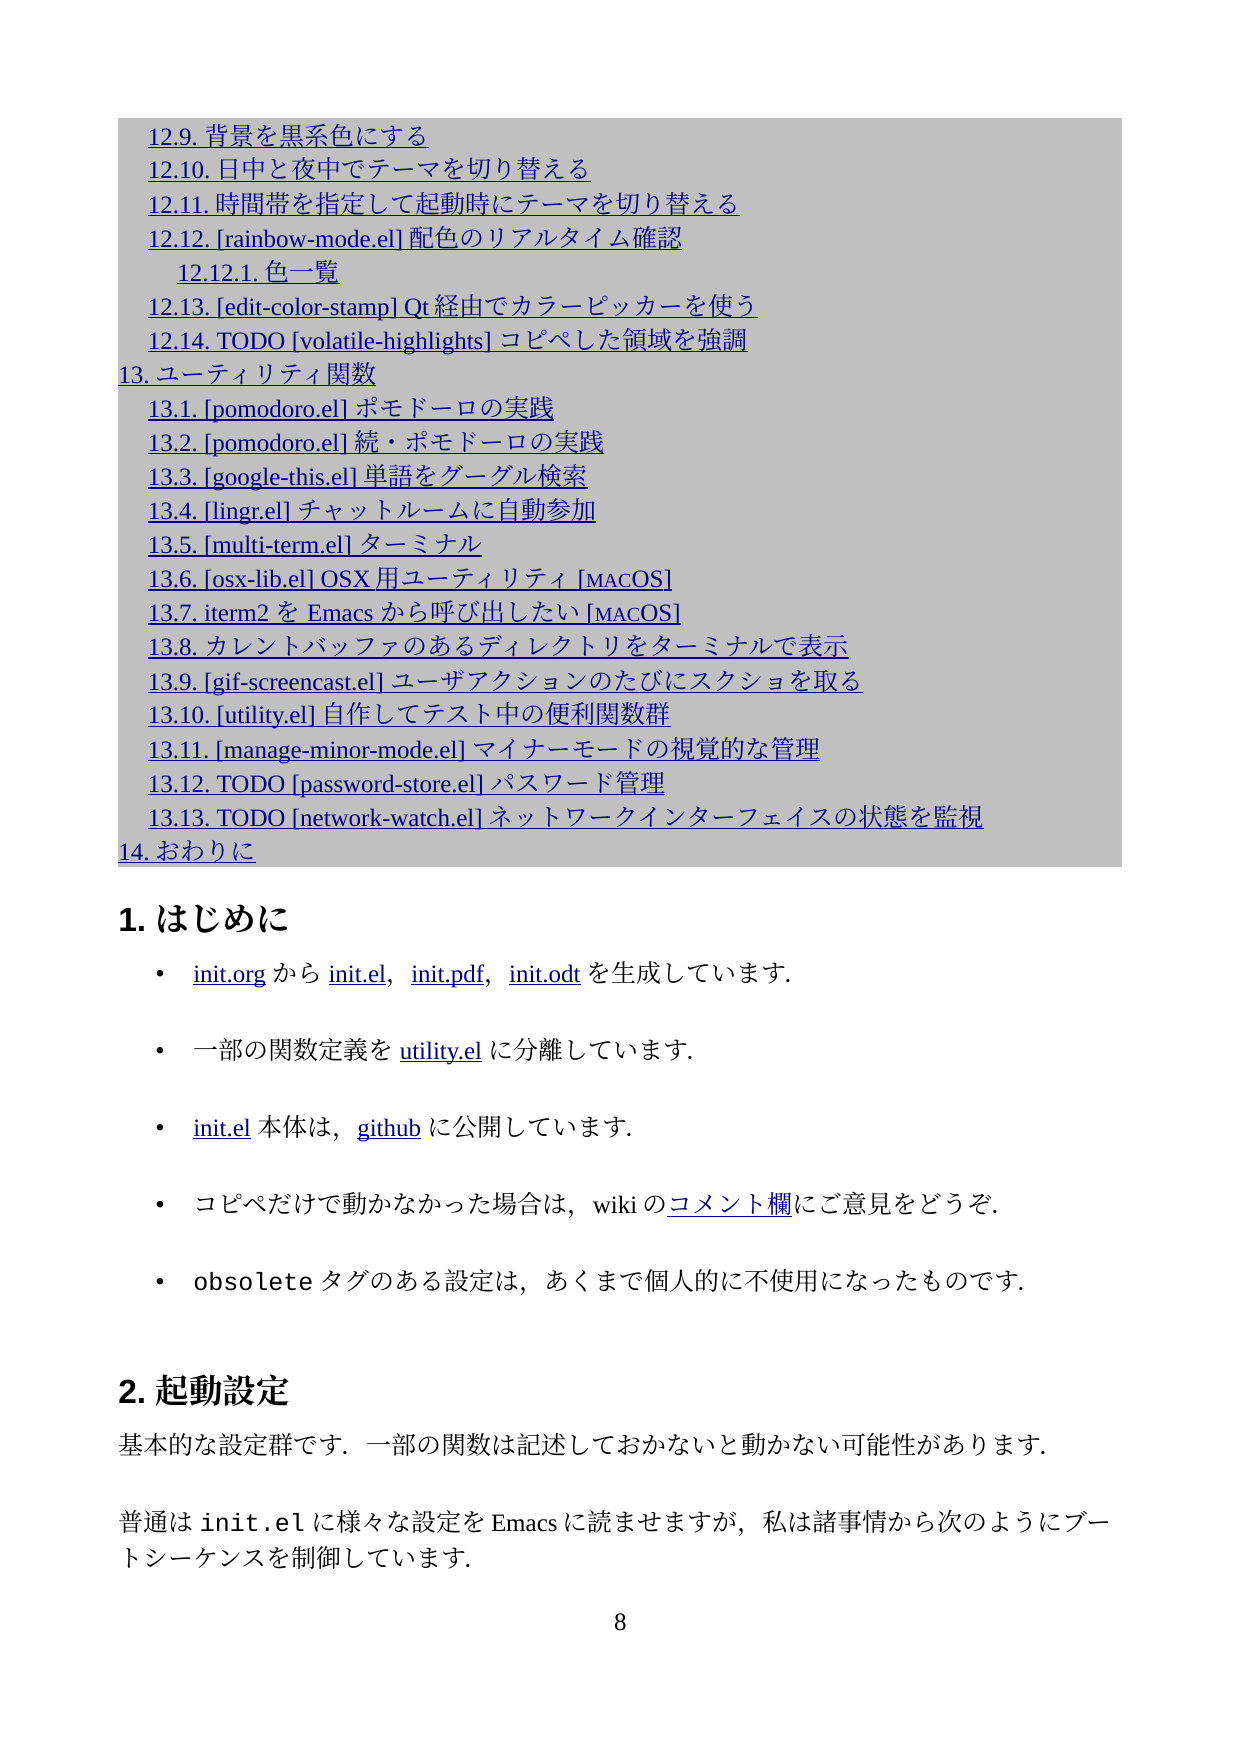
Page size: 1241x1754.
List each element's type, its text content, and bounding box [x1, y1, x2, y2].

list init.org から init.el，init.pdf，init.odt を生成しています． [156, 953, 1122, 1018]
list obsolete タグのある設定は，あくまで個人的に不使用になったものです． [156, 1262, 1122, 1327]
text 13.5. [multi-term.el] ターミナル [148, 527, 1122, 561]
text 13.4. [lingr.el] チャットルームに自動参加 [148, 493, 1122, 527]
text 13.10. [utility.el] 自作してテスト中の便利関数群 [148, 697, 1122, 731]
text 13. ユーティリティ関数 [118, 357, 1122, 391]
text 普通は init.el に様々な設定をEmacsに読ませますが，私は諸事情から次のようにブートシーケンスを制御しています． [118, 1502, 1122, 1575]
text 12.14. TODO [volatile-highlights] コピペした領域を強調 [148, 322, 1122, 357]
list コピペだけで動かなかった場合は，wikiのコメント欄にご意見をどうぞ． [156, 1185, 1122, 1249]
text 13.9. [gif-screencast.el] ユーザアクションのたびにスクショを取る [148, 663, 1122, 697]
text 13.3. [google-this.el] 単語をグーグル検索 [148, 459, 1122, 493]
text 13.12. TODO [password-store.el] パスワード管理 [148, 765, 1122, 799]
text 13.6. [osx-lib.el] OSX用ユーティリティ [macOS] [148, 561, 1122, 595]
subtitle はじめに [118, 892, 1122, 941]
text 12.12. [rainbow-mode.el] 配色のリアルタイム確認 [148, 220, 1122, 254]
text 13.2. [pomodoro.el] 続・ポモドーロの実践 [148, 425, 1122, 459]
text 13.7. iterm2 を Emacs から呼び出したい [macOS] [148, 595, 1122, 629]
subtitle 起動設定 [118, 1364, 1122, 1413]
list init.el 本体は，github に公開しています． [156, 1108, 1122, 1172]
text 12.10. 日中と夜中でテーマを切り替える [148, 152, 1122, 186]
text 13.13. TODO [network-watch.el] ネットワークインターフェイスの状態を監視 [148, 799, 1122, 833]
text 12.11. 時間帯を指定して起動時にテーマを切り替える [148, 186, 1122, 220]
text 13.11. [manage-minor-mode.el] マイナーモードの視覚的な管理 [148, 731, 1122, 765]
text 12.13. [edit-color-stamp] Qt経由でカラーピッカーを使う [148, 288, 1122, 322]
text 13.1. [pomodoro.el] ポモドーロの実践 [148, 391, 1122, 425]
text 12.9. 背景を黒系色にする [148, 118, 1122, 152]
list 一部の関数定義を utility.el に分離しています． [156, 1030, 1122, 1095]
text 12.12.1. 色一覧 [177, 254, 1122, 288]
text 基本的な設定群です．一部の関数は記述しておかないと動かない可能性があります． [118, 1425, 1122, 1490]
text 14. おわりに [118, 833, 1122, 867]
text 13.8. カレントバッファのあるディレクトリをターミナルで表示 [148, 629, 1122, 663]
